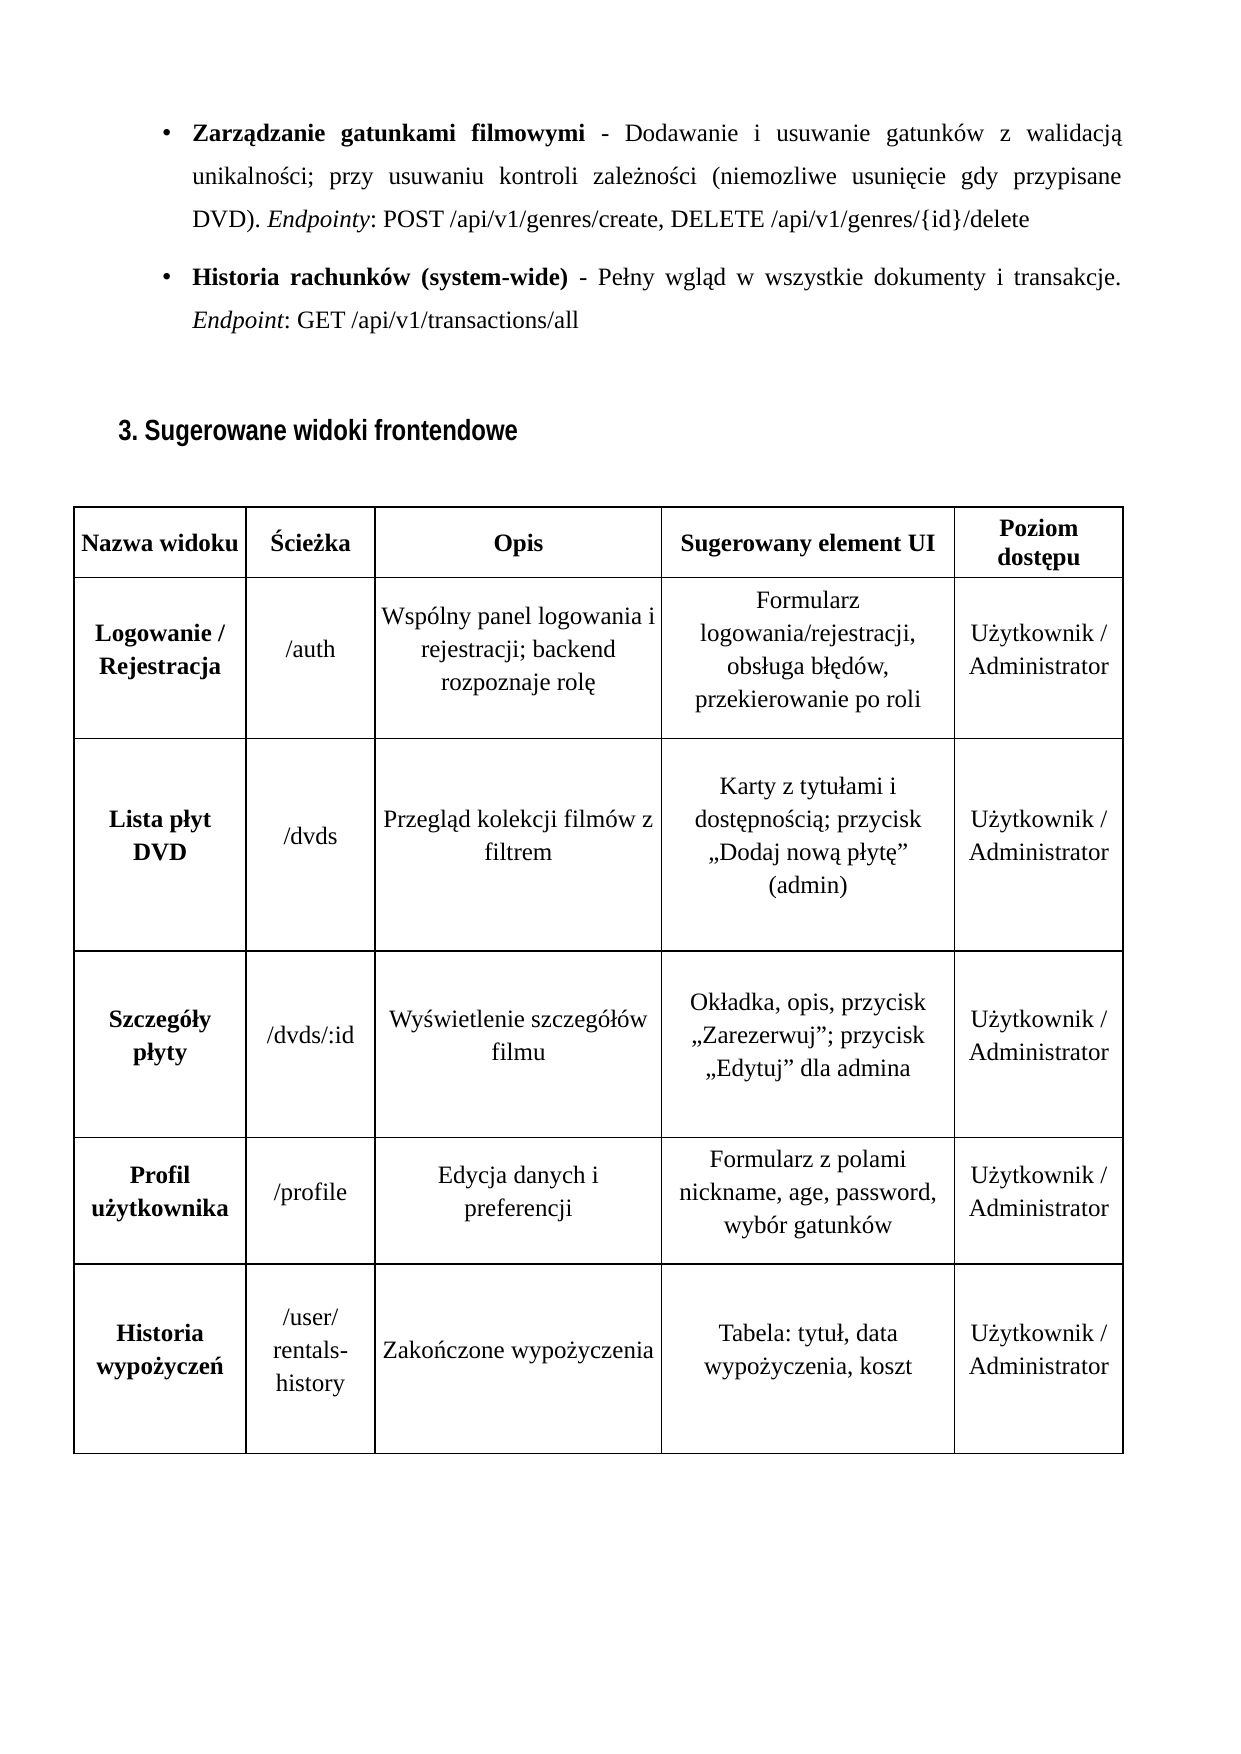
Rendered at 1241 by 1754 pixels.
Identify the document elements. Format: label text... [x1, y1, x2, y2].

table_cell /auth [247, 578, 374, 738]
table_cell /user/rentals-history [247, 1265, 374, 1452]
table_cell Formularz z polami nickname, age, password, wybór gatunków [662, 1138, 954, 1263]
table_cell Użytkownik / Administrator [955, 578, 1122, 738]
table_cell Wyświetlenie szczegółów filmu [376, 952, 661, 1136]
list Historia rachunków (system-wide) - Pełny wgląd w wszystkie dokumenty i transakcje. Endpoint: GET /api/v1/transactions/all [162, 262, 1122, 334]
table_header Nazwa widoku [75, 508, 245, 577]
table_cell Użytkownik / Administrator [955, 952, 1122, 1136]
table_header Opis [376, 508, 661, 577]
table_cell /profile [247, 1138, 374, 1263]
text 3. Sugerowane widoki frontendowe [118, 413, 1122, 446]
table_cell Zakończone wypożyczenia [376, 1265, 661, 1452]
table_cell Okładka, opis, przycisk „Zarezerwuj”; przycisk „Edytuj” dla admina [662, 952, 954, 1136]
table_cell Użytkownik / Administrator [955, 739, 1122, 950]
table_cell /dvds/:id [247, 952, 374, 1136]
table_cell Użytkownik / Administrator [955, 1265, 1122, 1452]
table_cell Historia wypożyczeń [75, 1265, 245, 1452]
table_cell Szczegóły płyty [75, 952, 245, 1136]
table_cell Lista płyt DVD [75, 739, 245, 950]
table_cell /dvds [247, 739, 374, 950]
table_cell Profil użytkownika [75, 1138, 245, 1263]
table_cell Formularz logowania/rejestracji, obsługa błędów, przekierowanie po roli [662, 578, 954, 738]
table_cell Edycja danych i preferencji [376, 1138, 661, 1263]
table_cell Użytkownik / Administrator [955, 1138, 1122, 1263]
table_cell Logowanie / Rejestracja [75, 578, 245, 738]
table_header Poziom dostępu [955, 508, 1122, 577]
table_header Sugerowany element UI [662, 508, 954, 577]
table_cell Wspólny panel logowania i rejestracji; backend rozpoznaje rolę [376, 578, 661, 738]
table_cell Tabela: tytuł, data wypożyczenia, koszt [662, 1265, 954, 1452]
table_cell Przegląd kolekcji filmów z filtrem [376, 739, 661, 950]
table_cell Karty z tytułami i dostępnością; przycisk „Dodaj nową płytę” (admin) [662, 739, 954, 950]
list Zarządzanie gatunkami filmowymi - Dodawanie i usuwanie gatunków z walidacją unikalności; przy usuwaniu kontroli zależności (niemozliwe usunięcie gdy przypisane DVD). Endpointy: POST /api/v1/genres/create, DELETE /api/v1/genres/{id}/delete [162, 118, 1122, 233]
table_header Ścieżka [247, 508, 374, 577]
